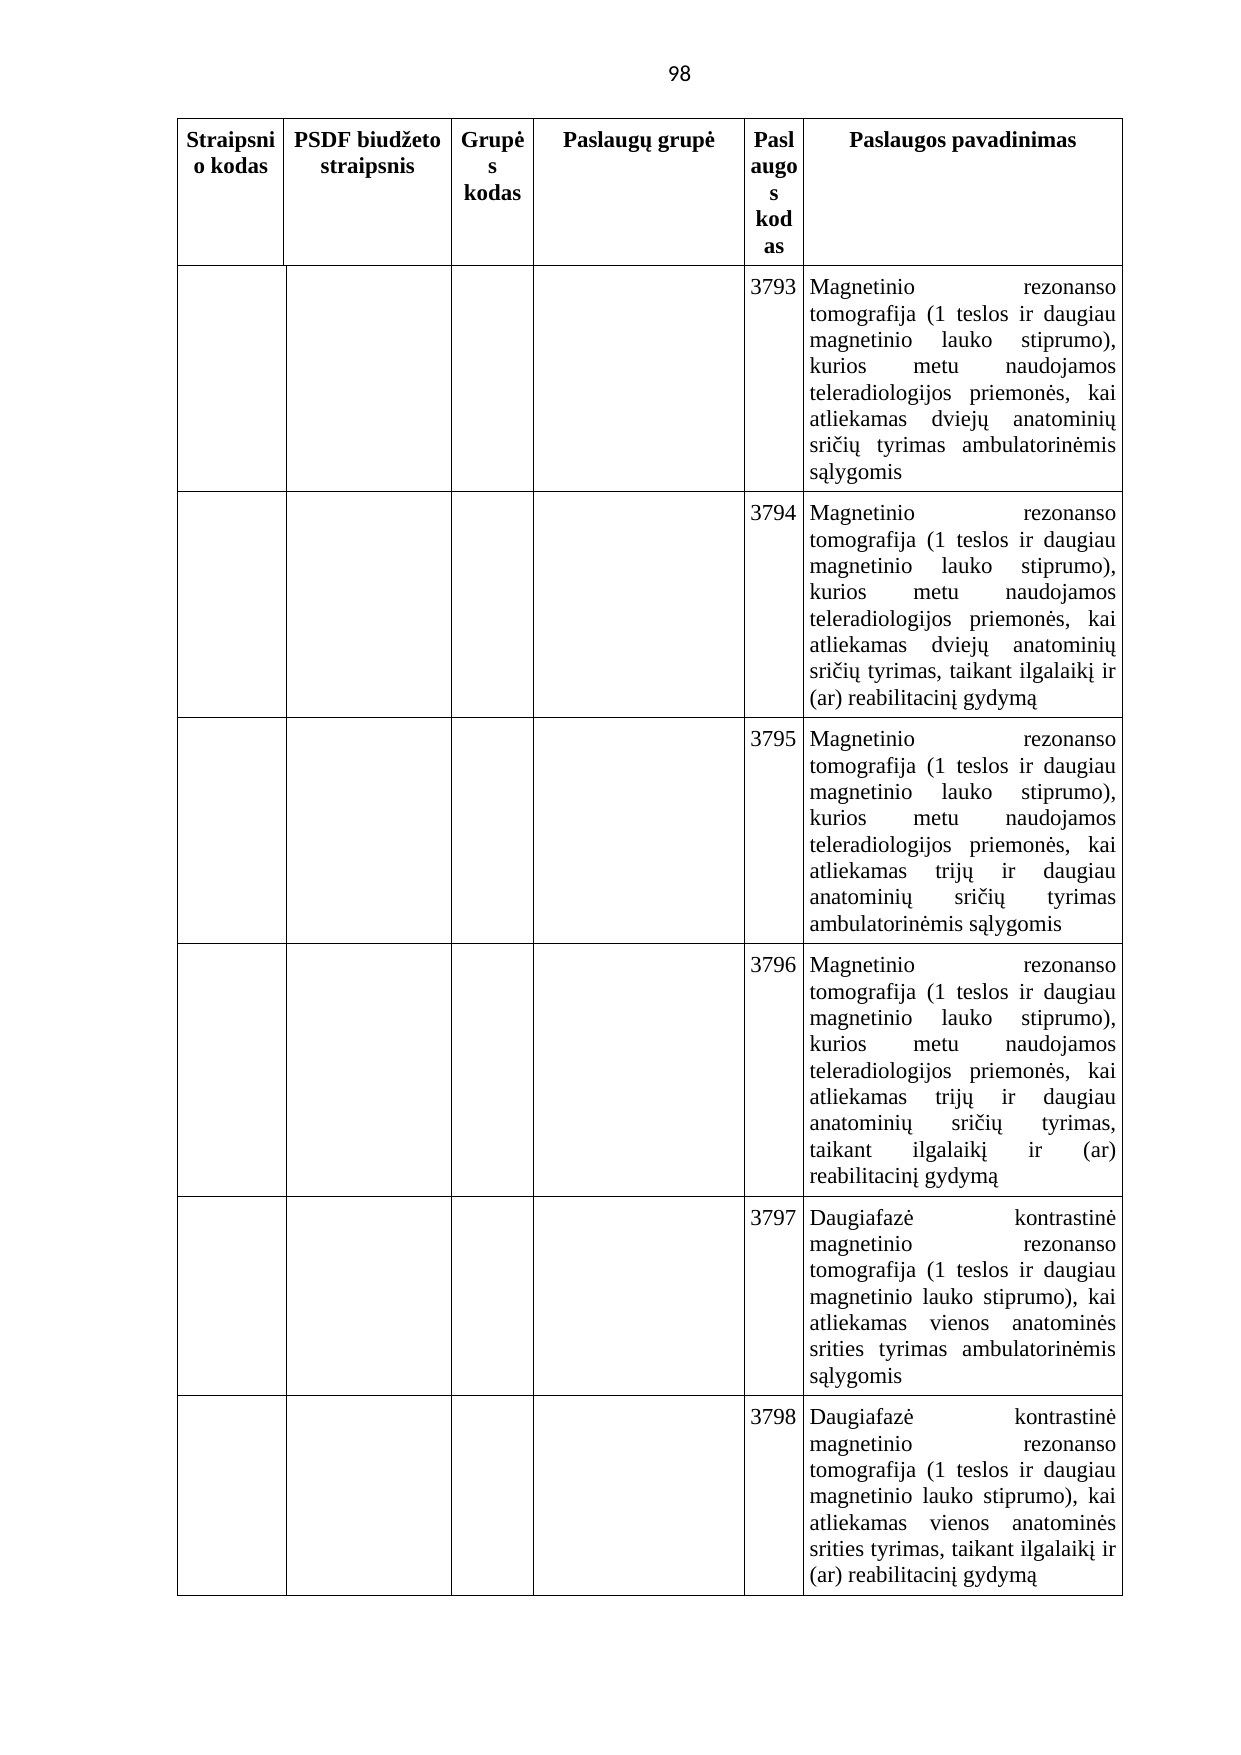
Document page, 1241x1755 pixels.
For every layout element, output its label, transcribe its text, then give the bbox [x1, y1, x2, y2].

table_cell [534, 1396, 744, 1595]
table_cell [178, 1197, 286, 1395]
table_cell [178, 944, 286, 1196]
table_cell [178, 266, 286, 491]
table_cell 3797 [745, 1197, 803, 1395]
table_cell [287, 1197, 451, 1395]
table_cell 3795 [745, 718, 803, 943]
table_cell [287, 1396, 451, 1595]
table_cell Daugiafazė kontrastinė magnetinio rezonanso tomografija (1 teslos ir daugiau magnetinio lauko stiprumo), kai atliekamas vienos anatominės srities tyrimas, taikant ilgalaikį ir (ar) reabilitacinį gydymą [804, 1396, 1122, 1595]
table_cell [178, 492, 286, 717]
table_cell [534, 944, 744, 1196]
table_cell 3796 [745, 944, 803, 1196]
table_header Grupės kodas [452, 119, 533, 265]
table_cell Magnetinio rezonanso tomografija (1 teslos ir daugiau magnetinio lauko stiprumo), kurios metu naudojamos teleradiologijos priemonės, kai atliekamas trijų ir daugiau anatominių sričių tyrimas, taikant ilgalaikį ir (ar) reabilitacinį gydymą [804, 944, 1122, 1196]
table_cell 3794 [745, 492, 803, 717]
table_cell [452, 944, 533, 1196]
table_cell [534, 266, 744, 491]
table_cell 3793 [745, 266, 803, 491]
table_header Paslaugos kodas [745, 119, 803, 265]
table_cell [534, 718, 744, 943]
table_cell Daugiafazė kontrastinė magnetinio rezonanso tomografija (1 teslos ir daugiau magnetinio lauko stiprumo), kai atliekamas vienos anatominės srities tyrimas ambulatorinėmis sąlygomis [804, 1197, 1122, 1395]
table_cell [178, 718, 286, 943]
table_cell 3798 [745, 1396, 803, 1595]
table_cell Magnetinio rezonanso tomografija (1 teslos ir daugiau magnetinio lauko stiprumo), kurios metu naudojamos teleradiologijos priemonės, kai atliekamas trijų ir daugiau anatominių sričių tyrimas ambulatorinėmis sąlygomis [804, 718, 1122, 943]
table_cell [452, 1396, 533, 1595]
table_cell [287, 492, 451, 717]
table_header PSDF biudžeto straipsnis [284, 119, 451, 265]
table_header Paslaugos pavadinimas [804, 119, 1122, 265]
table_header Paslaugų grupė [534, 119, 744, 265]
table_cell [452, 492, 533, 717]
table_header Straipsnio kodas [178, 119, 283, 265]
table_cell Magnetinio rezonanso tomografija (1 teslos ir daugiau magnetinio lauko stiprumo), kurios metu naudojamos teleradiologijos priemonės, kai atliekamas dviejų anatominių sričių tyrimas, taikant ilgalaikį ir (ar) reabilitacinį gydymą [804, 492, 1122, 717]
table_cell [287, 718, 451, 943]
table_cell [534, 1197, 744, 1395]
table_cell [287, 944, 451, 1196]
table_cell [452, 266, 533, 491]
table_cell Magnetinio rezonanso tomografija (1 teslos ir daugiau magnetinio lauko stiprumo), kurios metu naudojamos teleradiologijos priemonės, kai atliekamas dviejų anatominių sričių tyrimas ambulatorinėmis sąlygomis [804, 266, 1122, 491]
table_cell [287, 266, 451, 491]
table_cell [178, 1396, 286, 1595]
table_cell [534, 492, 744, 717]
table_cell [452, 1197, 533, 1395]
table_cell [452, 718, 533, 943]
